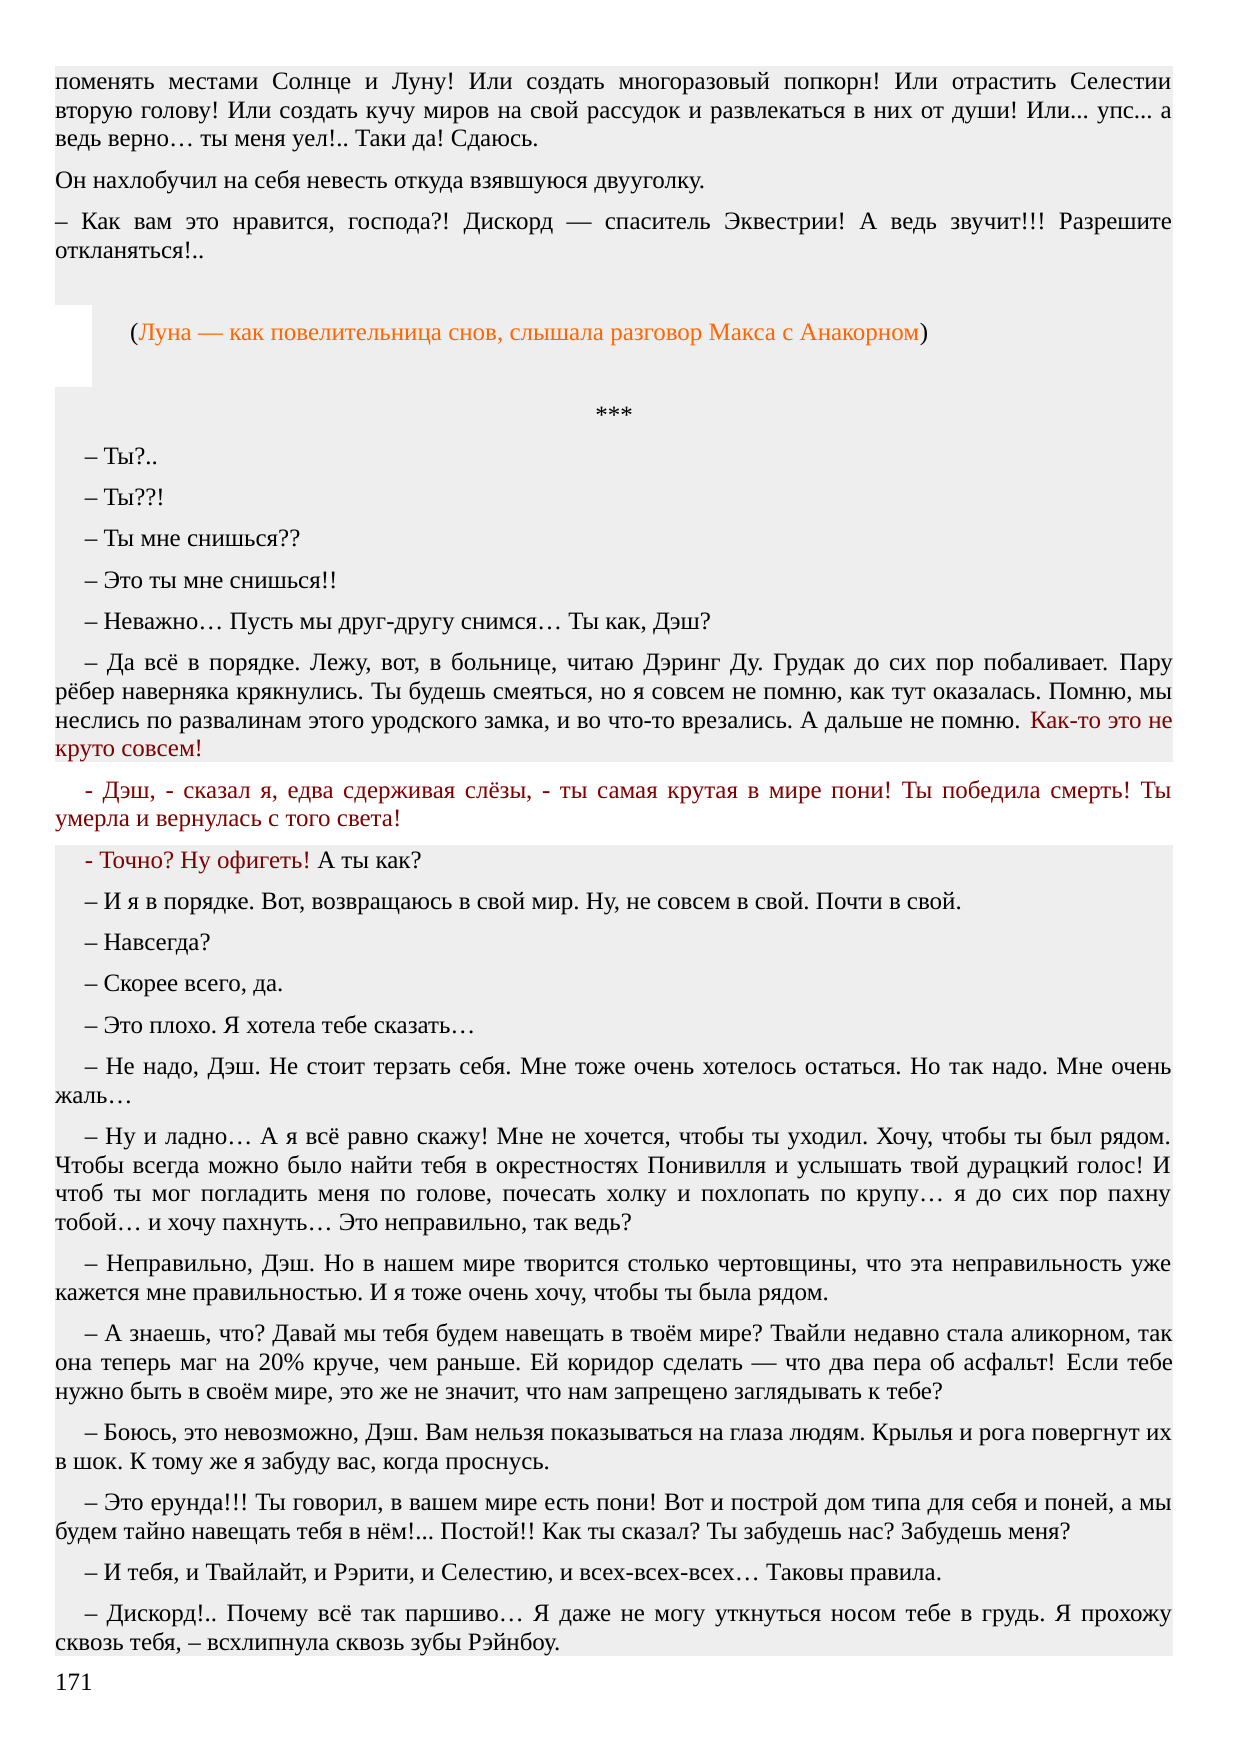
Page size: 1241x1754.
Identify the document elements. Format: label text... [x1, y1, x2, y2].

text – И тебя, и Твайлайт, и Рэрити, и Селестию, и всех-всех-всех… Таковы правила. [55, 1557, 1173, 1586]
text – Неважно… Пусть мы друг-другу снимся… Ты как, Дэш? [55, 606, 1173, 635]
text *** [55, 400, 1173, 428]
text – Это плохо. Я хотела тебе сказать… [55, 1010, 1173, 1038]
text – Ты мне снишься?? [55, 523, 1173, 552]
list (Луна — как повелительница снов, слышала разговор Макса с Анакорном) [92, 317, 1173, 346]
text Он нахлобучил на себя невесть откуда взявшуюся двууголку. [55, 165, 1173, 193]
text – Дискорд!.. Почему всё так паршиво… Я даже не могу уткнуться носом тебе в грудь. Я прохожу сквозь тебя, – всхлипнула сквозь зубы Рэйнбоу. [55, 1598, 1173, 1656]
text – Это ерунда!!! Ты говорил, в вашем мире есть пони! Вот и построй дом типа для себя и поней, а мы будем тайно навещать тебя в нём!... Постой!! Как ты сказал? Ты забудешь нас? Забудешь меня? [55, 1487, 1173, 1545]
text – Неправильно, Дэш. Но в нашем мире творится столько чертовщины, что эта неправильность уже кажется мне правильностью. И я тоже очень хочу, чтобы ты была рядом. [55, 1248, 1173, 1306]
text – Это ты мне снишься!! [55, 565, 1173, 593]
text поменять местами Солнце и Луну! Или создать многоразовый попкорн! Или отрастить Селестии вторую голову! Или создать кучу миров на свой рассудок и развлекаться в них от души! Или... упс... а ведь верно… ты меня уел!.. Таки да! Сдаюсь. [55, 66, 1173, 152]
text - Дэш, - сказал я, едва сдерживая слёзы, - ты самая крутая в мире пони! Ты победила смерть! Ты умерла и вернулась с того света! [55, 775, 1173, 832]
text – Да всё в порядке. Лежу, вот, в больнице, читаю Дэринг Ду. Грудак до сих пор побаливает. Пару рёбер наверняка крякнулись. Ты будешь смеяться, но я совсем не помню, как тут оказалась. Помню, мы неслись по развалинам этого уродского замка, и во что-то врезались. А дальше не помню. Как-то это не круто совсем! [55, 647, 1173, 762]
text – Навсегда? [55, 927, 1173, 956]
text – Боюсь, это невозможно, Дэш. Вам нельзя показываться на глаза людям. Крылья и рога повергнут их в шок. К тому же я забуду вас, когда проснусь. [55, 1417, 1173, 1475]
text – Не надо, Дэш. Не стоит терзать себя. Мне тоже очень хотелось остаться. Но так надо. Мне очень жаль… [55, 1051, 1173, 1108]
text – Ты?.. [55, 441, 1173, 470]
text – И я в порядке. Вот, возвращаюсь в свой мир. Ну, не совсем в свой. Почти в свой. [55, 886, 1173, 915]
text – Ну и ладно… А я всё равно скажу! Мне не хочется, чтобы ты уходил. Хочу, чтобы ты был рядом. Чтобы всегда можно было найти тебя в окрестностях Понивилля и услышать твой дурацкий голос! И чтоб ты мог погладить меня по голове, почесать холку и похлопать по крупу… я до сих пор пахну тобой… и хочу пахнуть… Это неправильно, так ведь? [55, 1121, 1173, 1236]
text – Скорее всего, да. [55, 968, 1173, 997]
text - Точно? Ну офигеть! А ты как? [55, 845, 1173, 873]
text – А знаешь, что? Давай мы тебя будем навещать в твоём мире? Твайли недавно стала аликорном, так она теперь маг на 20% круче, чем раньше. Ей коридор сделать — что два пера об асфальт! Если тебе нужно быть в своём мире, это же не значит, что нам запрещено заглядывать к тебе? [55, 1318, 1173, 1405]
text – Как вам это нравится, господа?! Дискорд — спаситель Эквестрии! А ведь звучит!!! Разрешите откланяться!.. [55, 206, 1173, 263]
text – Ты??! [55, 482, 1173, 511]
